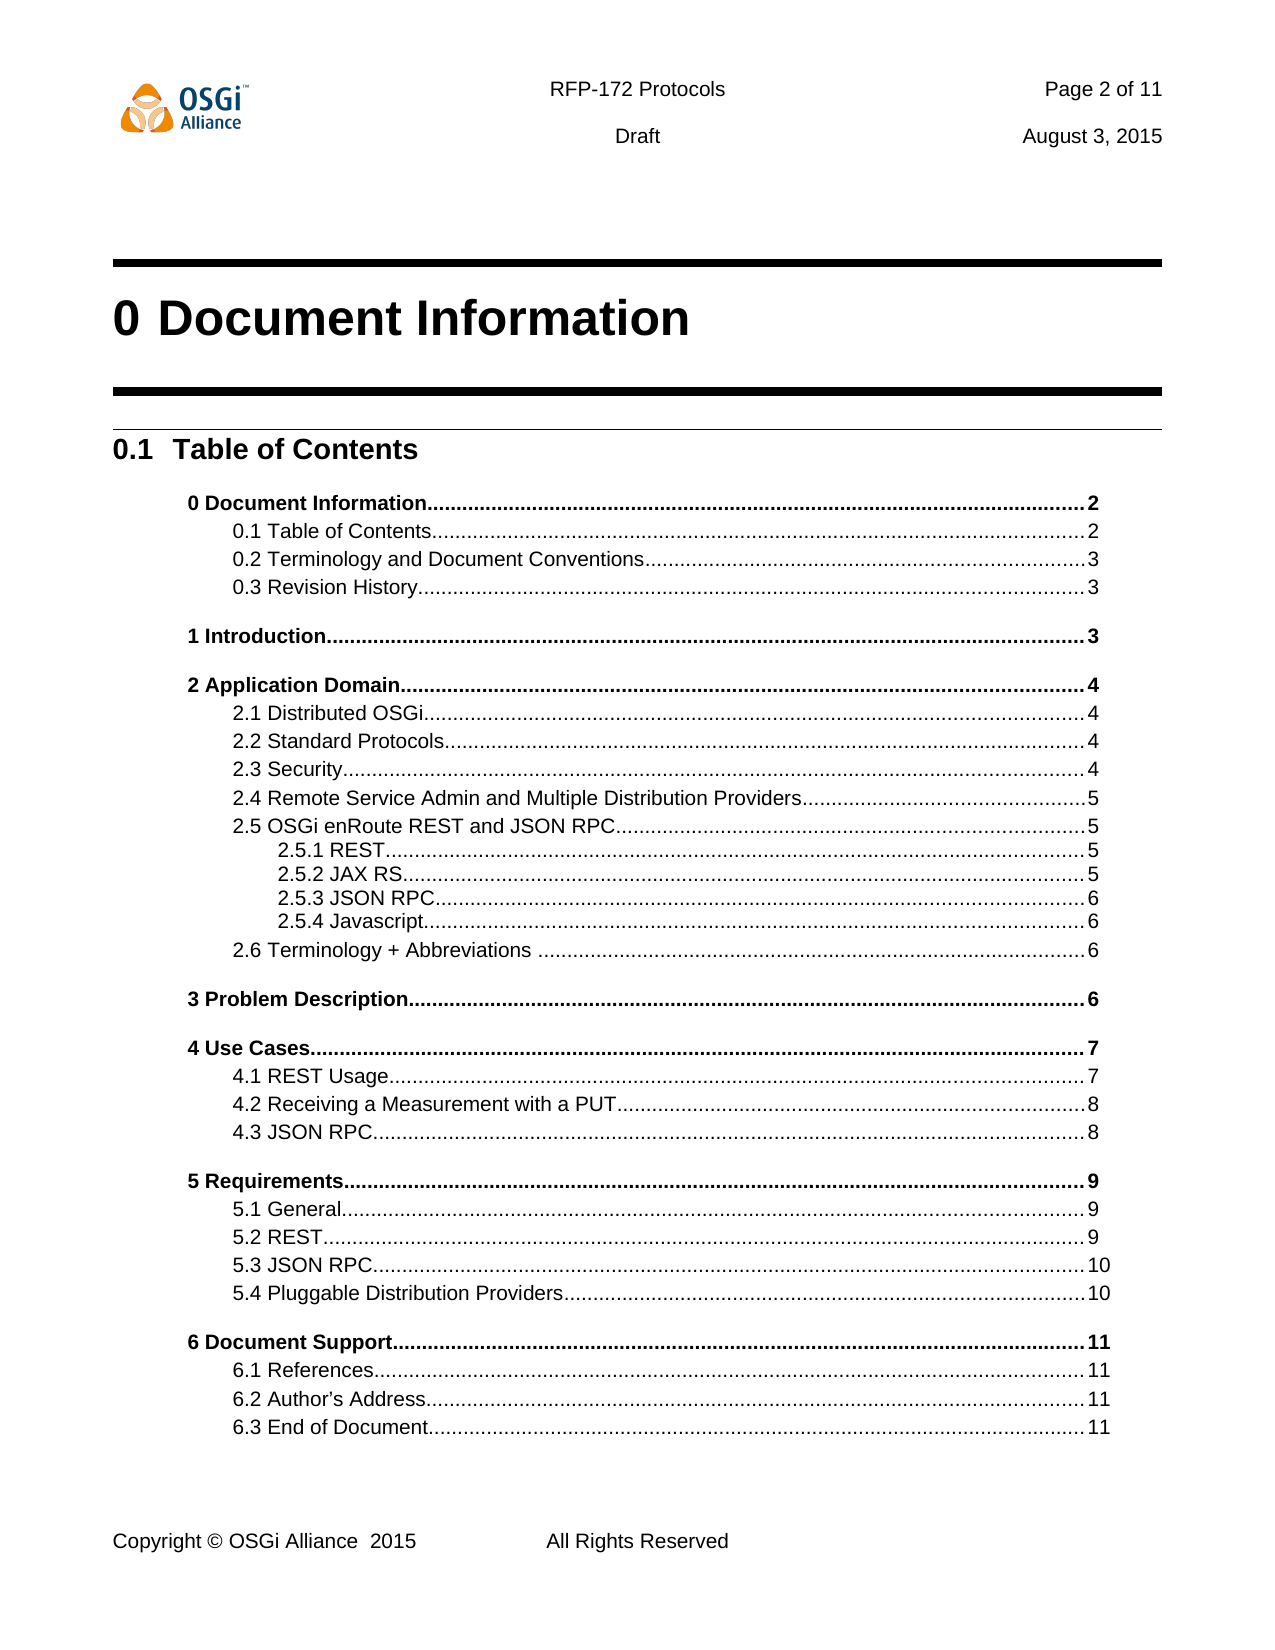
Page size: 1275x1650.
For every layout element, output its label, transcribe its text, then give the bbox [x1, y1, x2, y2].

text 5.1 General 9 [232, 1197, 1162, 1221]
subtitle Document Information [112, 260, 1162, 396]
text 2.5.1 REST 5 [277, 837, 1162, 861]
text 0.3 Revision History 3 [232, 575, 1162, 599]
text 2 Application Domain 4 [187, 673, 1162, 697]
text 0.2 Terminology and Document Conventions 3 [232, 547, 1162, 571]
text 6.1 References 11 [232, 1358, 1162, 1382]
text 0 Document Information 2 [187, 491, 1162, 514]
text 6.3 End of Document 11 [232, 1414, 1162, 1438]
text 3 Problem Description 6 [187, 986, 1162, 1010]
text 2.5.4 Javascript 6 [277, 909, 1162, 933]
text 2.1 Distributed OSGi 4 [232, 701, 1162, 725]
text 2.2 Standard Protocols 4 [232, 729, 1162, 753]
subtitle Table of Contents [112, 430, 1162, 466]
text 5 Requirements 9 [187, 1169, 1162, 1193]
text 2.3 Security 4 [232, 757, 1162, 781]
text 1 Introduction 3 [187, 624, 1162, 648]
text 2.6 Terminology + Abbreviations 6 [232, 937, 1162, 961]
text 2.5.3 JSON RPC 6 [277, 885, 1162, 909]
text 6 Document Support 11 [187, 1330, 1162, 1354]
text 0.1 Table of Contents 2 [232, 519, 1162, 543]
text 4.1 REST Usage 7 [232, 1063, 1162, 1087]
text 5.4 Pluggable Distribution Providers 10 [232, 1281, 1162, 1305]
text 5.3 JSON RPC 10 [232, 1253, 1162, 1277]
text 4.3 JSON RPC 8 [232, 1120, 1162, 1144]
text 6.2 Author’s Address 11 [232, 1386, 1162, 1410]
text 4 Use Cases 7 [187, 1035, 1162, 1059]
text 4.2 Receiving a Measurement with a PUT 8 [232, 1092, 1162, 1116]
text 2.4 Remote Service Admin and Multiple Distribution Providers 5 [232, 785, 1162, 809]
text 2.5.2 JAX RS 5 [277, 861, 1162, 885]
text 2.5 OSGi enRoute REST and JSON RPC 5 [232, 813, 1162, 837]
picture [113, 76, 257, 140]
text 5.2 REST 9 [232, 1225, 1162, 1249]
